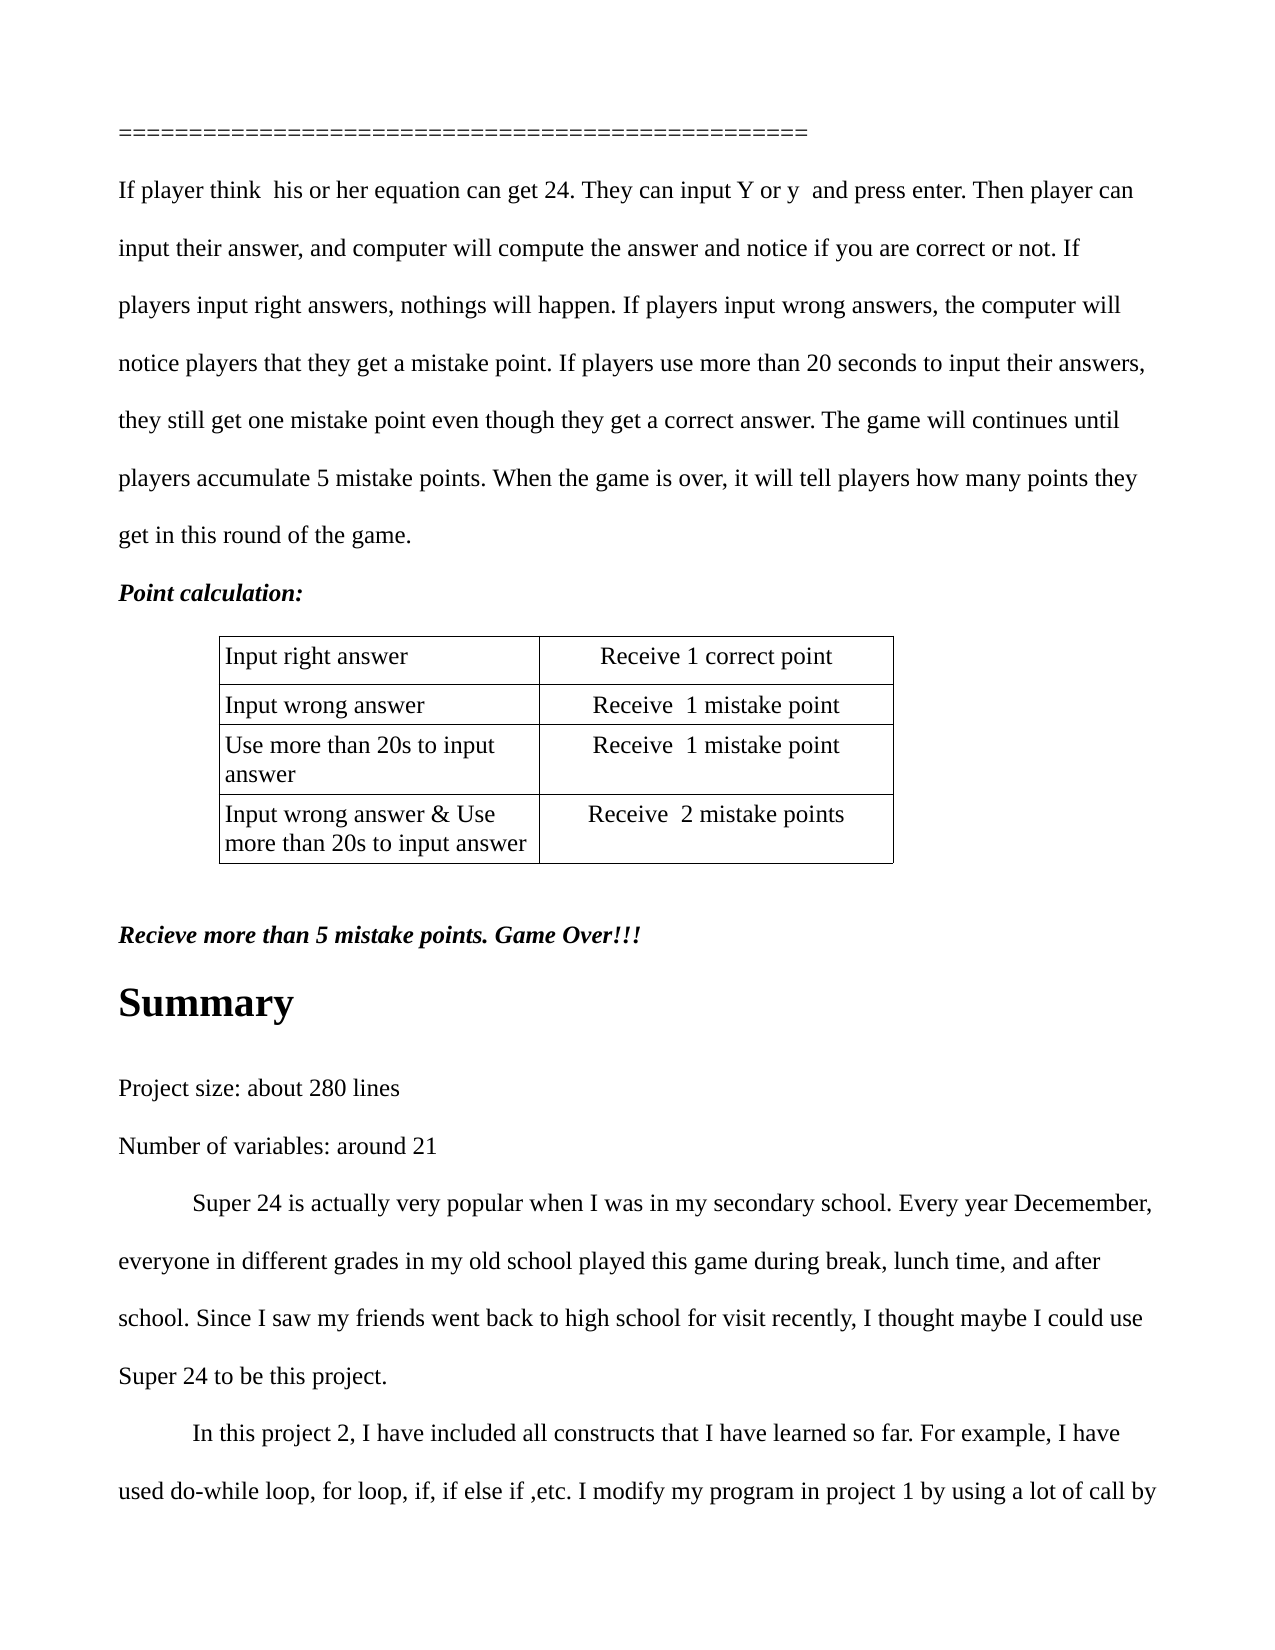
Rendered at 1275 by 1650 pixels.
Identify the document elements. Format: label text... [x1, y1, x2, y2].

table_cell Receive 1 mistake point [540, 685, 893, 724]
text If player think his or her equation can get 24. They can input Y or y and press enter. Then player can input their answer, and computer will compute the answer and notice if you are correct or not. If players input right answers, nothings will happen. If players input wrong answers, the computer will notice players that they get a mistake point. If players use more than 20 seconds to input their answers, they still get one mistake point even though they get a correct answer. The game will continues until players accumulate 5 mistake points. When the game is over, it will tell players how many points they get in this round of the game. [118, 176, 1157, 549]
text In this project 2, I have included all constructs that I have learned so far. For example, I have used do-while loop, for loop, if, if else if ,etc. I modify my program in project 1 by using a lot of call by [118, 1418, 1157, 1505]
text Project size: about 280 lines [118, 1073, 1157, 1102]
text Number of variables: around 21 [118, 1131, 1157, 1160]
table_cell Receive 1 mistake point [540, 725, 893, 793]
text ================================================= [118, 118, 1157, 147]
text Recieve more than 5 mistake points. Game Over!!! [118, 920, 1157, 949]
table_cell Input wrong answer & Use more than 20s to input answer [220, 795, 539, 862]
text Point calculation: [118, 578, 1157, 607]
text Summary [118, 978, 1157, 1026]
table_cell Use more than 20s to input answer [220, 725, 539, 793]
table_header Receive 1 correct point [540, 637, 893, 684]
table_cell Input wrong answer [220, 685, 539, 724]
text Super 24 is actually very popular when I was in my secondary school. Every year Decemember, everyone in different grades in my old school played this game during break, lunch time, and after school. Since I saw my friends went back to high school for visit recently, I thought maybe I could use Super 24 to be this project. [118, 1188, 1157, 1390]
table_header Input right answer [220, 637, 539, 684]
table_cell Receive 2 mistake points [540, 795, 893, 862]
